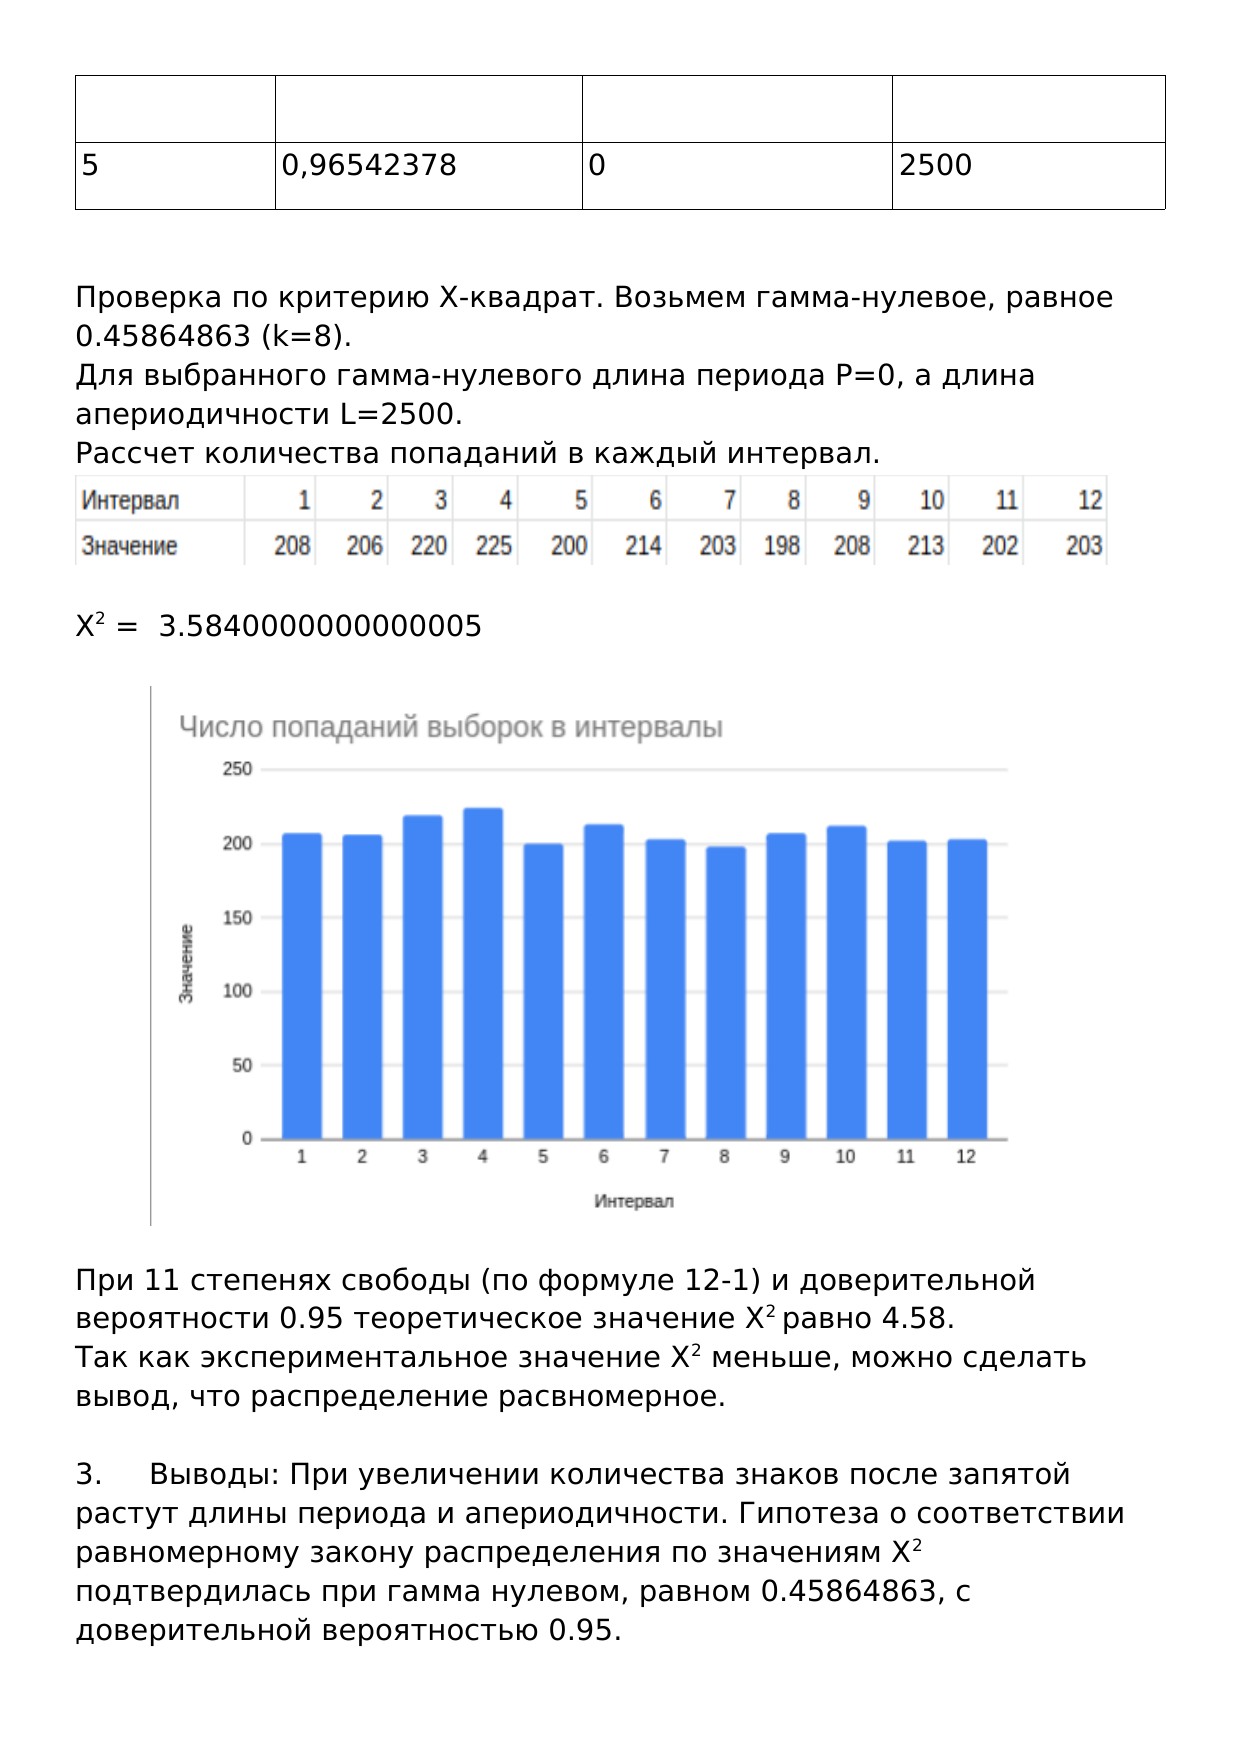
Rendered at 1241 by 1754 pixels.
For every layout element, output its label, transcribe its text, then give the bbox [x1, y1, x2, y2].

picture [150, 686, 1033, 1226]
list Проверка по критерию Х-квадрат. Возьмем гамма-нулевое, равное 0.45864863 (k=8). [75, 280, 1165, 353]
table_cell 0 [583, 143, 892, 208]
table_cell 2500 [893, 143, 1165, 208]
list Так как экспериментальное значение Х2 меньше, можно сделать вывод, что распределение расвномерное. [75, 1341, 1165, 1414]
list 3. Выводы: При увеличении количества знаков после запятой растут длины периода и апериодичности. Гипотеза о соответствии равномерному закону распределения по значениям Х2 подтвердилась при гамма нулевом, равном 0.45864863, с доверительной вероятностью 0.95. [75, 1458, 1165, 1647]
picture [75, 475, 1108, 565]
table_cell [583, 76, 892, 142]
table_cell 5 [76, 143, 275, 208]
table_cell [76, 76, 275, 142]
table_cell 0,96542378 [276, 143, 582, 208]
table_cell [893, 76, 1165, 142]
list При 11 степенях свободы (по формуле 12-1) и доверительной вероятности 0.95 теоретическое значение Х2 равно 4.58. [75, 1263, 1165, 1336]
table_cell [276, 76, 582, 142]
list Для выбранного гамма-нулевого длина периода Р=0, а длина апериодичности L=2500. [75, 358, 1165, 431]
list X2 = 3.5840000000000005 [75, 609, 1165, 643]
list Рассчет количества попаданий в каждый интервал. [75, 436, 1165, 470]
